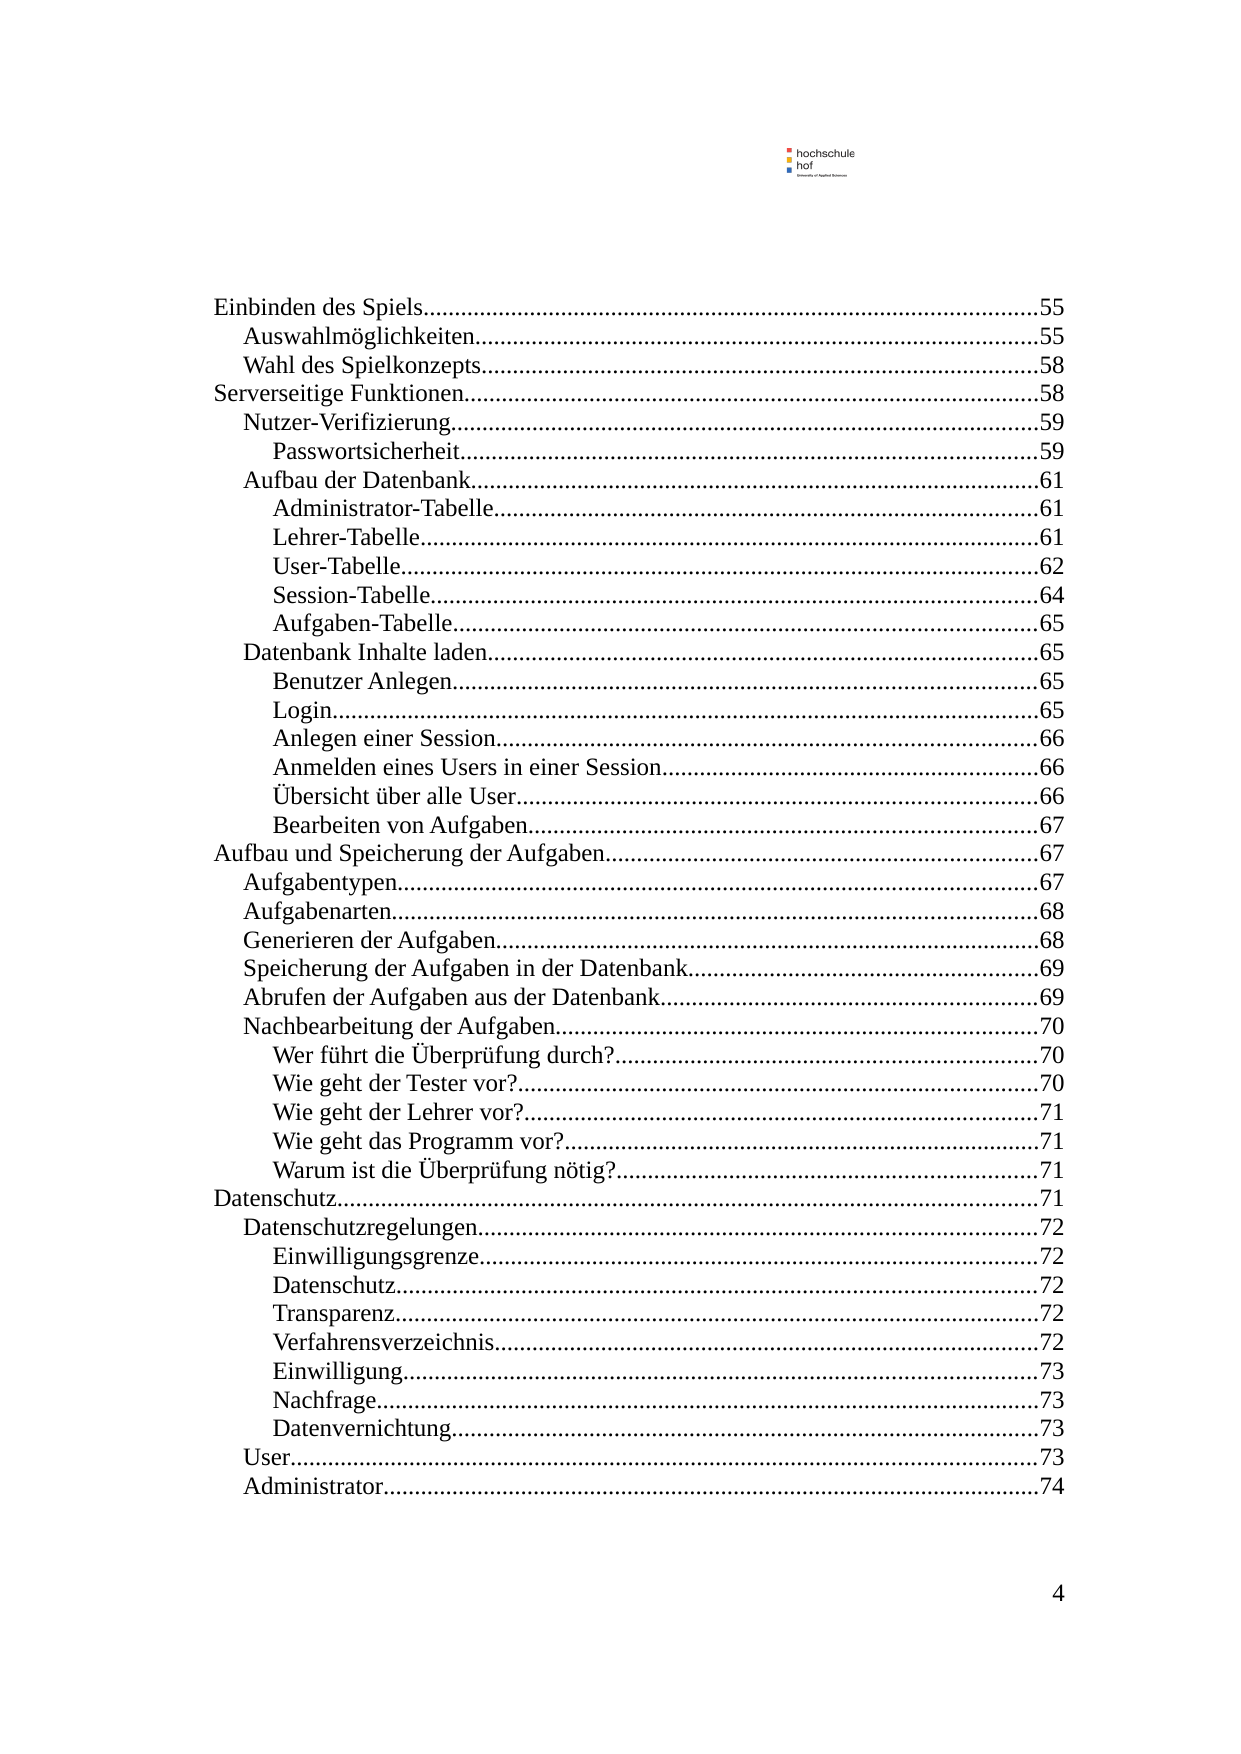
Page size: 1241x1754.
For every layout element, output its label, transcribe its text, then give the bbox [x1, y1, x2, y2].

text Generieren der Aufgaben 68 [243, 925, 1064, 953]
text Übersicht über alle User 66 [272, 781, 1064, 810]
text Nutzer-Verifizierung 59 [243, 407, 1064, 436]
text Datenschutz 71 [213, 1183, 1064, 1212]
text Einwilligung 73 [272, 1356, 1064, 1385]
text Wer führt die Überprüfung durch? 70 [272, 1040, 1064, 1068]
text Aufgabenarten 68 [243, 896, 1064, 925]
text User 73 [243, 1442, 1064, 1471]
text Administrator-Tabelle 61 [272, 493, 1064, 522]
text Aufgaben-Tabelle 65 [272, 608, 1064, 637]
text Auswahlmöglichkeiten 55 [243, 321, 1064, 350]
text Speicherung der Aufgaben in der Datenbank 69 [243, 953, 1064, 982]
text Nachbearbeitung der Aufgaben 70 [243, 1011, 1064, 1040]
text Login 65 [272, 695, 1064, 723]
text Wahl des Spielkonzepts 58 [243, 350, 1064, 378]
text Nachfrage 73 [272, 1385, 1064, 1413]
text Wie geht das Programm vor? 71 [272, 1126, 1064, 1155]
text Lehrer-Tabelle 61 [272, 522, 1064, 551]
text Wie geht der Tester vor? 70 [272, 1068, 1064, 1097]
text Serverseitige Funktionen 58 [213, 378, 1064, 407]
text Verfahrensverzeichnis 72 [272, 1327, 1064, 1356]
text Administrator 74 [243, 1471, 1064, 1500]
text Datenbank Inhalte laden 65 [243, 637, 1064, 666]
text Aufbau und Speicherung der Aufgaben 67 [213, 838, 1064, 867]
picture [786, 148, 855, 177]
text Bearbeiten von Aufgaben 67 [272, 810, 1064, 838]
text Aufgabentypen 67 [243, 867, 1064, 896]
text Warum ist die Überprüfung nötig? 71 [272, 1155, 1064, 1183]
text Wie geht der Lehrer vor? 71 [272, 1097, 1064, 1126]
text Anlegen einer Session 66 [272, 723, 1064, 752]
text Datenschutzregelungen 72 [243, 1212, 1064, 1241]
text Datenschutz 72 [272, 1270, 1064, 1298]
text Benutzer Anlegen 65 [272, 666, 1064, 695]
text Einwilligungsgrenze 72 [272, 1241, 1064, 1270]
text Session-Tabelle 64 [272, 580, 1064, 608]
text Abrufen der Aufgaben aus der Datenbank 69 [243, 982, 1064, 1011]
text Datenvernichtung 73 [272, 1413, 1064, 1442]
text Transparenz 72 [272, 1298, 1064, 1327]
text Anmelden eines Users in einer Session 66 [272, 752, 1064, 781]
text Einbinden des Spiels 55 [213, 292, 1064, 321]
text Passwortsicherheit 59 [272, 436, 1064, 465]
text Aufbau der Datenbank 61 [243, 465, 1064, 493]
text User-Tabelle 62 [272, 551, 1064, 580]
